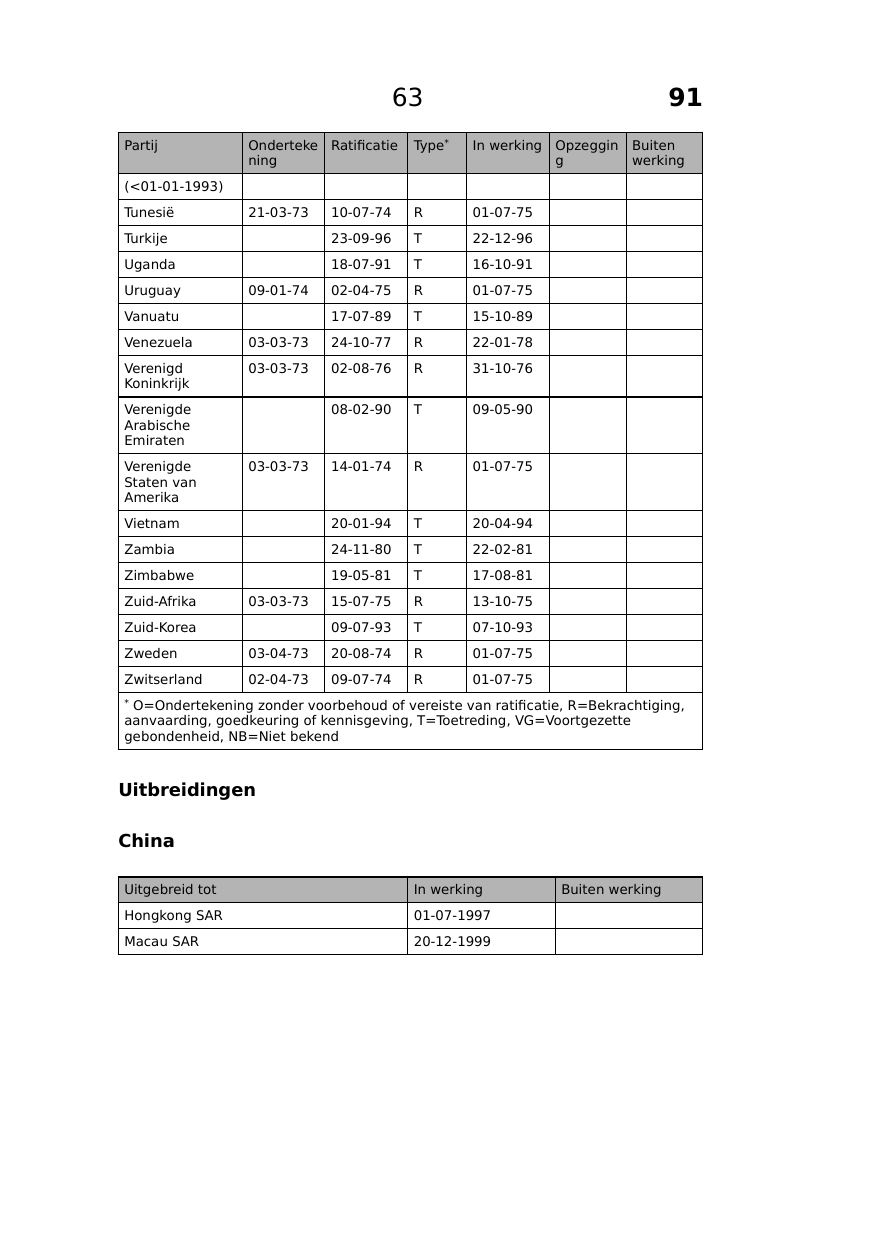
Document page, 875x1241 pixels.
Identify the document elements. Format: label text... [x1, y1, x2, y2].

table_cell [550, 200, 626, 225]
table_cell 20-12-1999 [408, 929, 555, 954]
table_cell T [408, 511, 466, 536]
table_cell Zuid-Korea [119, 615, 242, 640]
table_cell Verenigd Koninkrijk [119, 356, 242, 396]
table_cell R [408, 330, 466, 355]
table_cell [243, 537, 324, 562]
table_cell 20-01-94 [325, 511, 407, 536]
table_cell [467, 174, 549, 199]
table_cell [627, 454, 702, 510]
subtitle Uitbreidingen [118, 780, 703, 801]
table_header Buiten werking [627, 133, 702, 173]
table_header Uitgebreid tot [119, 878, 407, 902]
table_cell 22-01-78 [467, 330, 549, 355]
table_cell [627, 537, 702, 562]
table_cell R [408, 589, 466, 614]
table_cell [550, 330, 626, 355]
table_cell Uganda [119, 252, 242, 277]
table_cell [556, 929, 702, 954]
table_cell [627, 641, 702, 666]
table_cell [556, 903, 702, 928]
table_cell R [408, 454, 466, 510]
table_cell Hongkong SAR [119, 903, 407, 928]
table_cell 02-04-75 [325, 278, 407, 303]
table_cell 02-04-73 [243, 667, 324, 692]
table_cell [550, 589, 626, 614]
table_header Partij [119, 133, 242, 173]
table_cell [550, 174, 626, 199]
table_cell 17-08-81 [467, 563, 549, 588]
table_cell 01-07-75 [467, 200, 549, 225]
table_cell [408, 174, 466, 199]
table_cell Tunesië [119, 200, 242, 225]
table_cell 15-10-89 [467, 304, 549, 329]
table_cell [550, 667, 626, 692]
table_cell R [408, 667, 466, 692]
table_cell 09-05-90 [467, 398, 549, 453]
table_cell 22-02-81 [467, 537, 549, 562]
table_cell [550, 641, 626, 666]
table_cell Verenigde Arabische Emiraten [119, 398, 242, 453]
table_header In werking [408, 878, 555, 902]
table_cell [550, 226, 626, 251]
table_cell * O=Ondertekening zonder voorbehoud of vereiste van ratificatie, R=Bekrachtiging, aanvaarding, goedkeuring of kennisgeving, T=Toetreding, VG=Voortgezette gebondenheid, NB=Niet bekend [119, 693, 702, 749]
table_cell 17-07-89 [325, 304, 407, 329]
table_cell [243, 226, 324, 251]
table_cell Zweden [119, 641, 242, 666]
table_cell [627, 330, 702, 355]
table_cell 20-04-94 [467, 511, 549, 536]
table_cell Venezuela [119, 330, 242, 355]
table_cell [243, 563, 324, 588]
table_cell T [408, 398, 466, 453]
table_cell [550, 454, 626, 510]
table_cell 01-07-75 [467, 278, 549, 303]
table_cell (<01-01-1993) [119, 174, 242, 199]
table_header Type* [408, 133, 466, 173]
table_cell 03-04-73 [243, 641, 324, 666]
table_cell [550, 563, 626, 588]
table_cell Zuid-Afrika [119, 589, 242, 614]
subtitle China [118, 831, 703, 851]
table_cell Verenigde Staten van Amerika [119, 454, 242, 510]
table_cell 03-03-73 [243, 589, 324, 614]
table_cell [550, 252, 626, 277]
table_cell 09-01-74 [243, 278, 324, 303]
table_cell 18-07-91 [325, 252, 407, 277]
table_header In werking [467, 133, 549, 173]
table_cell Zambia [119, 537, 242, 562]
table_cell 01-07-1997 [408, 903, 555, 928]
table_cell 10-07-74 [325, 200, 407, 225]
table_cell R [408, 278, 466, 303]
table_cell 09-07-93 [325, 615, 407, 640]
table_cell 01-07-75 [467, 641, 549, 666]
table_header Ratificatie [325, 133, 407, 173]
table_cell 31-10-76 [467, 356, 549, 396]
table_cell 20-08-74 [325, 641, 407, 666]
table_cell Zimbabwe [119, 563, 242, 588]
table_header Ondertekening [243, 133, 324, 173]
table_cell R [408, 641, 466, 666]
table_cell 21-03-73 [243, 200, 324, 225]
table_cell 01-07-75 [467, 667, 549, 692]
table_cell 22-12-96 [467, 226, 549, 251]
table_cell [627, 252, 702, 277]
table_cell [627, 278, 702, 303]
table_cell [627, 200, 702, 225]
table_cell Zwitserland [119, 667, 242, 692]
table_cell 02-08-76 [325, 356, 407, 396]
table_cell [627, 174, 702, 199]
table_cell Uruguay [119, 278, 242, 303]
table_cell R [408, 356, 466, 396]
table_cell [627, 356, 702, 396]
table_cell [550, 304, 626, 329]
table_cell [627, 511, 702, 536]
table_cell [627, 304, 702, 329]
table_cell [550, 537, 626, 562]
table_header Opzegging [550, 133, 626, 173]
table_cell Vanuatu [119, 304, 242, 329]
table_cell [627, 563, 702, 588]
table_cell T [408, 252, 466, 277]
table_cell [550, 356, 626, 396]
table_cell 03-03-73 [243, 330, 324, 355]
table_cell [550, 615, 626, 640]
table_cell 08-02-90 [325, 398, 407, 453]
table_cell 24-11-80 [325, 537, 407, 562]
table_cell [243, 511, 324, 536]
table_cell 09-07-74 [325, 667, 407, 692]
table_cell [243, 252, 324, 277]
table_cell 16-10-91 [467, 252, 549, 277]
table_cell [627, 226, 702, 251]
table_cell T [408, 226, 466, 251]
table_header Buiten werking [556, 878, 702, 902]
table_cell 03-03-73 [243, 356, 324, 396]
table_cell 01-07-75 [467, 454, 549, 510]
table_cell [627, 615, 702, 640]
table_cell [627, 589, 702, 614]
table_cell 15-07-75 [325, 589, 407, 614]
table_cell [243, 174, 324, 199]
table_cell 07-10-93 [467, 615, 549, 640]
table_cell 03-03-73 [243, 454, 324, 510]
table_cell [550, 398, 626, 453]
table_cell [550, 278, 626, 303]
table_cell [627, 667, 702, 692]
table_cell [550, 511, 626, 536]
table_cell [325, 174, 407, 199]
table_cell 19-05-81 [325, 563, 407, 588]
table_cell [243, 398, 324, 453]
table_cell Macau SAR [119, 929, 407, 954]
table_cell Vietnam [119, 511, 242, 536]
table_cell R [408, 200, 466, 225]
table_cell T [408, 537, 466, 562]
table_cell T [408, 563, 466, 588]
table_cell 24-10-77 [325, 330, 407, 355]
table_cell [243, 304, 324, 329]
table_cell Turkije [119, 226, 242, 251]
table_cell [243, 615, 324, 640]
table_cell [627, 398, 702, 453]
table_cell T [408, 615, 466, 640]
table_cell 23-09-96 [325, 226, 407, 251]
table_cell 14-01-74 [325, 454, 407, 510]
table_cell 13-10-75 [467, 589, 549, 614]
table_cell T [408, 304, 466, 329]
